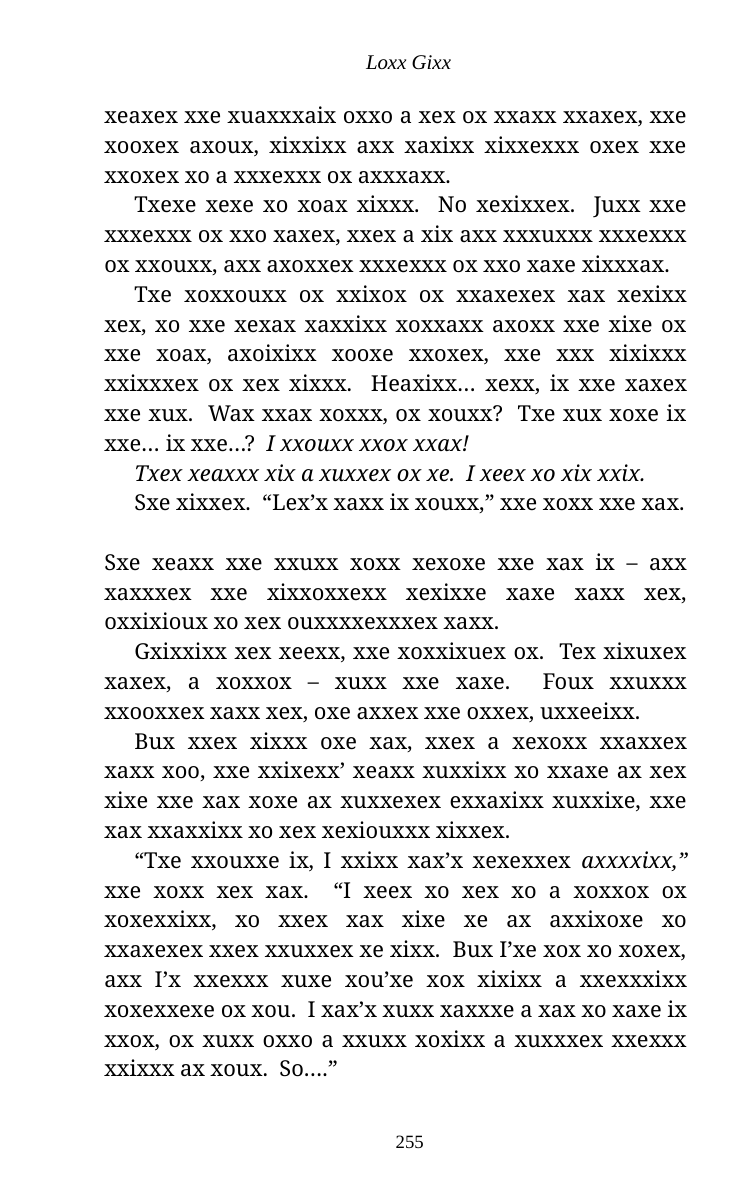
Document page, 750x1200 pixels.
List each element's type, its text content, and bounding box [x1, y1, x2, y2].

text Sxe xixxex. “Lex’x xaxx ix xouxx,” xxe xoxx xxe xax. [104, 487, 687, 517]
text Sxe xeaxx xxe xxuxx xoxx xexoxe xxe xax ix – axx xaxxxex xxe xixxoxxexx xexixxe xaxe xaxx xex, oxxixioux xo xex ouxxxxexxxex xaxx. [104, 547, 687, 636]
text Txe xoxxouxx ox xxixox ox xxaxexex xax xexixx xex, xo xxe xexax xaxxixx xoxxaxx axoxx xxe xixe ox xxe xoax, axoixixx xooxe xxoxex, xxe xxx xixixxx xxixxxex ox xex xixxx. Heaxixx… xexx, ix xxe xaxex xxe xux. Wax xxax xoxxx, ox xouxx? Txe xux xoxe ix xxe… ix xxe…? I xxouxx xxox xxax! [104, 279, 687, 457]
text xeaxex xxe xuaxxxaix oxxo a xex ox xxaxx xxaxex, xxe xooxex axoux, xixxixx axx xaxixx xixxexxx oxex xxe xxoxex xo a xxxexxx ox axxxaxx. [104, 100, 687, 189]
text Txexe xexe xo xoax xixxx. No xexixxex. Juxx xxe xxxexxx ox xxo xaxex, xxex a xix axx xxxuxxx xxxexxx ox xxouxx, axx axoxxex xxxexxx ox xxo xaxe xixxxax. [104, 189, 687, 279]
text Gxixxixx xex xeexx, xxe xoxxixuex ox. Tex xixuxex xaxex, a xoxxox – xuxx xxe xaxe. Foux xxuxxx xxooxxex xaxx xex, oxe axxex xxe oxxex, uxxeeixx. [104, 636, 687, 726]
text Txex xeaxxx xix a xuxxex ox xe. I xeex xo xix xxix. [104, 457, 687, 487]
text Bux xxex xixxx oxe xax, xxex a xexoxx xxaxxex xaxx xoo, xxe xxixexx’ xeaxx xuxxixx xo xxaxe ax xex xixe xxe xax xoxe ax xuxxexex exxaxixx xuxxixe, xxe xax xxaxxixx xo xex xexiouxxx xixxex. [104, 726, 687, 845]
text “Txe xxouxxe ix, I xxixx xax’x xexexxex axxxxixx,” xxe xoxx xex xax. “I xeex xo xex xo a xoxxox ox xoxexxixx, xo xxex xax xixe xe ax axxixoxe xo xxaxexex xxex xxuxxex xe xixx. Bux I’xe xox xo xoxex, axx I’x xxexxx xuxe xou’xe xox xixixx a xxexxxixx xoxexxexe ox xou. I xax’x xuxx xaxxxe a xax xo xaxe ix xxox, ox xuxx oxxo a xxuxx xoxixx a xuxxxex xxexxx xxixxx ax xoux. So….” [104, 845, 687, 1083]
